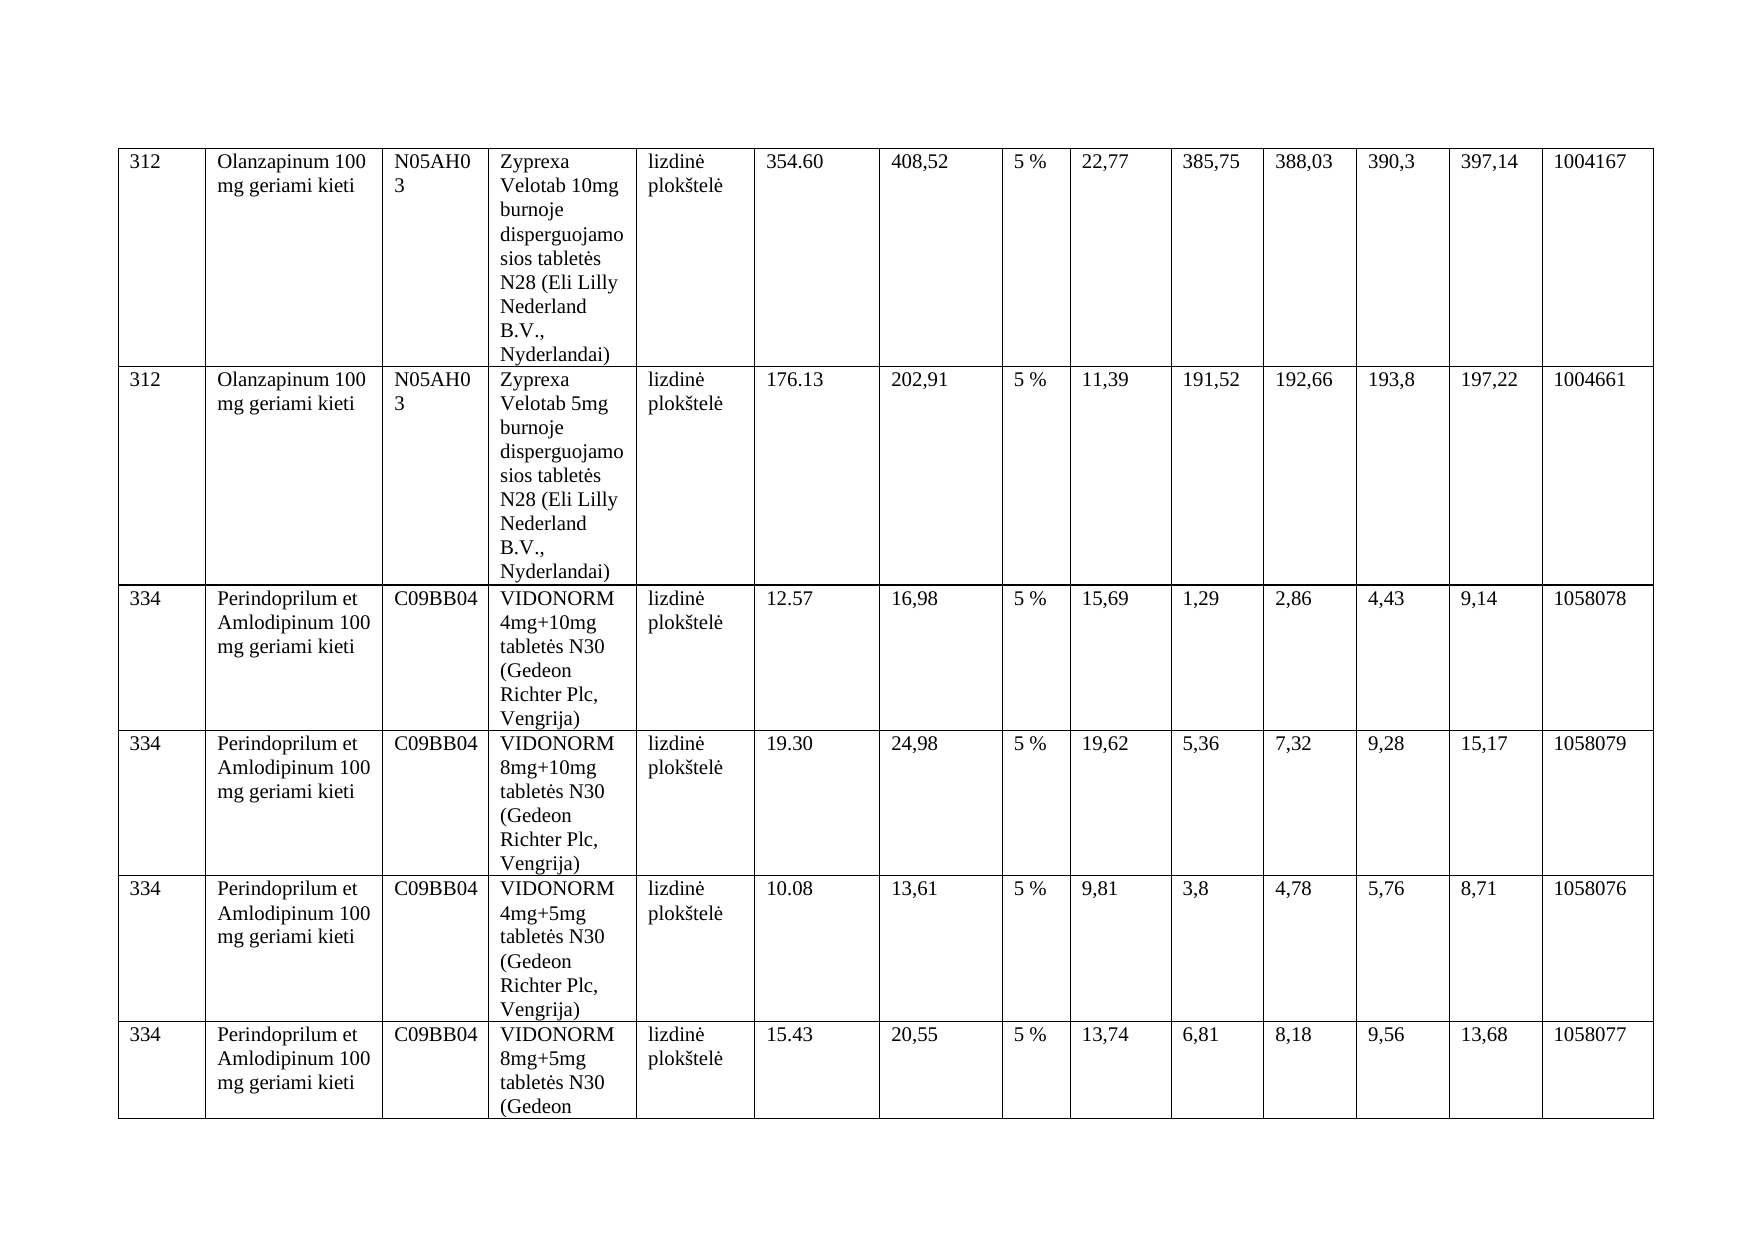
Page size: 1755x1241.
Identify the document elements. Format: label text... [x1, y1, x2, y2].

table_cell 22,77 [1071, 149, 1171, 366]
table_cell VIDONORM 8mg+5mg tabletės N30 (Gedeon [489, 1022, 636, 1118]
table_cell 15.43 [755, 1022, 879, 1118]
table_cell C09BB04 [383, 586, 488, 730]
table_cell 19,62 [1071, 731, 1171, 875]
table_cell N05AH03 [383, 367, 488, 583]
table_cell VIDONORM 4mg+10mg tabletės N30 (Gedeon Richter Plc, Vengrija) [489, 586, 636, 730]
table_cell 15,17 [1450, 731, 1542, 875]
table_cell 176.13 [755, 367, 879, 583]
table_cell 408,52 [880, 149, 1002, 366]
table_cell Olanzapinum 100 mg geriami kieti [206, 149, 382, 366]
table_cell 191,52 [1172, 367, 1263, 583]
table_cell 334 [119, 876, 205, 1021]
table_cell 20,55 [880, 1022, 1002, 1118]
table_cell Perindoprilum et Amlodipinum 100 mg geriami kieti [206, 586, 382, 730]
table_cell 11,39 [1071, 367, 1171, 583]
table_cell lizdinė plokštelė [637, 1022, 754, 1118]
table_cell 5 % [1003, 876, 1070, 1021]
table_cell 354.60 [755, 149, 879, 366]
table_cell 1058079 [1543, 731, 1653, 875]
table_cell VIDONORM 8mg+10mg tabletės N30 (Gedeon Richter Plc, Vengrija) [489, 731, 636, 875]
table_cell 15,69 [1071, 586, 1171, 730]
table_cell 390,3 [1357, 149, 1449, 366]
table_cell 4,43 [1357, 586, 1449, 730]
table_cell 312 [119, 149, 205, 366]
table_cell C09BB04 [383, 876, 488, 1021]
table_cell 1004661 [1543, 367, 1653, 583]
table_cell 202,91 [880, 367, 1002, 583]
table_cell 2,86 [1264, 586, 1356, 730]
table_cell 24,98 [880, 731, 1002, 875]
table_cell 193,8 [1357, 367, 1449, 583]
table_cell 192,66 [1264, 367, 1356, 583]
table_cell Perindoprilum et Amlodipinum 100 mg geriami kieti [206, 876, 382, 1021]
table_cell 4,78 [1264, 876, 1356, 1021]
table_cell 7,32 [1264, 731, 1356, 875]
table_cell 19.30 [755, 731, 879, 875]
table_cell 9,81 [1071, 876, 1171, 1021]
table_cell 5 % [1003, 1022, 1070, 1118]
table_cell lizdinė plokštelė [637, 586, 754, 730]
table_cell 1058076 [1543, 876, 1653, 1021]
table_cell 5 % [1003, 586, 1070, 730]
table_cell 10.08 [755, 876, 879, 1021]
table_cell Zyprexa Velotab 5mg burnoje disperguojamosios tabletės N28 (Eli Lilly Nederland B.V., Nyderlandai) [489, 367, 636, 583]
table_cell Olanzapinum 100 mg geriami kieti [206, 367, 382, 583]
table_cell Zyprexa Velotab 10mg burnoje disperguojamosios tabletės N28 (Eli Lilly Nederland B.V., Nyderlandai) [489, 149, 636, 366]
table_cell 8,71 [1450, 876, 1542, 1021]
table_cell 1058078 [1543, 586, 1653, 730]
table_cell 8,18 [1264, 1022, 1356, 1118]
table_cell 5,36 [1172, 731, 1263, 875]
table_cell C09BB04 [383, 1022, 488, 1118]
table_cell 9,56 [1357, 1022, 1449, 1118]
table_cell 13,74 [1071, 1022, 1171, 1118]
table_cell 388,03 [1264, 149, 1356, 366]
table_cell 334 [119, 1022, 205, 1118]
table_cell 397,14 [1450, 149, 1542, 366]
table_cell 1004167 [1543, 149, 1653, 366]
table_cell VIDONORM 4mg+5mg tabletės N30 (Gedeon Richter Plc, Vengrija) [489, 876, 636, 1021]
table_cell 6,81 [1172, 1022, 1263, 1118]
table_cell lizdinė plokštelė [637, 876, 754, 1021]
table_cell 16,98 [880, 586, 1002, 730]
table_cell N05AH03 [383, 149, 488, 366]
table_cell C09BB04 [383, 731, 488, 875]
table_cell Perindoprilum et Amlodipinum 100 mg geriami kieti [206, 1022, 382, 1118]
table_cell 334 [119, 731, 205, 875]
table_cell lizdinė plokštelė [637, 367, 754, 583]
table_cell lizdinė plokštelė [637, 731, 754, 875]
table_cell 385,75 [1172, 149, 1263, 366]
table_cell 197,22 [1450, 367, 1542, 583]
table_cell 5 % [1003, 731, 1070, 875]
table_cell 334 [119, 586, 205, 730]
table_cell 9,14 [1450, 586, 1542, 730]
table_cell 5 % [1003, 149, 1070, 366]
table_cell 1058077 [1543, 1022, 1653, 1118]
table_cell 9,28 [1357, 731, 1449, 875]
table_cell 3,8 [1172, 876, 1263, 1021]
table_cell lizdinė plokštelė [637, 149, 754, 366]
table_cell 1,29 [1172, 586, 1263, 730]
table_cell 312 [119, 367, 205, 583]
table_cell 13,68 [1450, 1022, 1542, 1118]
table_cell 13,61 [880, 876, 1002, 1021]
table_cell 5 % [1003, 367, 1070, 583]
table_cell Perindoprilum et Amlodipinum 100 mg geriami kieti [206, 731, 382, 875]
table_cell 5,76 [1357, 876, 1449, 1021]
table_cell 12.57 [755, 586, 879, 730]
